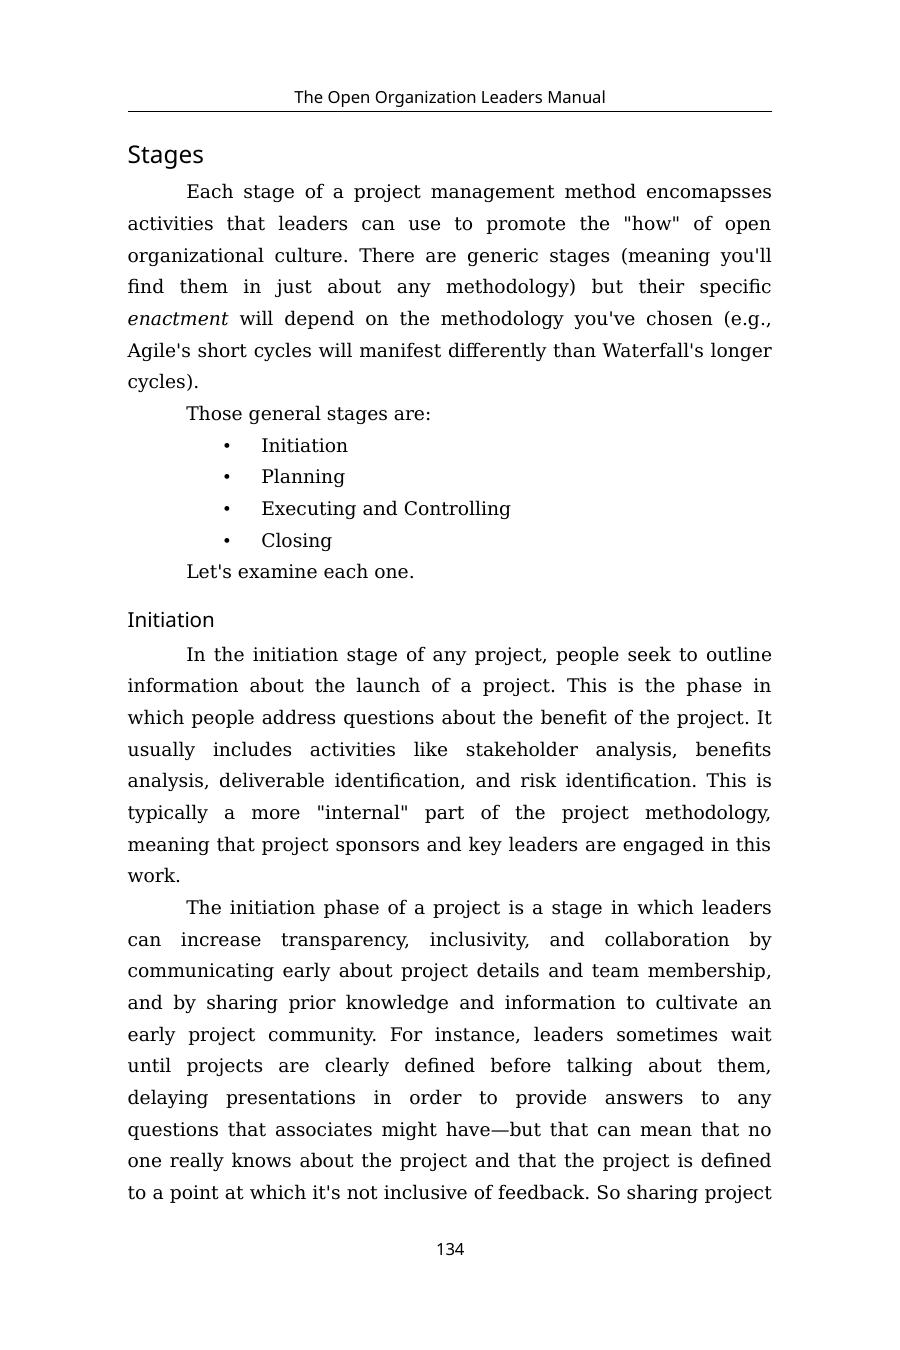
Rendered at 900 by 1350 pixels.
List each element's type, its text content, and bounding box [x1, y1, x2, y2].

text The initiation phase of a project is a stage in which leaders can increase transparency, inclusivity, and collaboration by communicating early about project details and team membership, and by sharing prior knowledge and information to cultivate an early project community. For instance, leaders sometimes wait until projects are clearly defined before talking about them, delaying presentations in order to provide answers to any questions that associates might have—but that can mean that no one really knows about the project and that the project is defined to a point at which it's not inclusive of feedback. So sharing project [127, 897, 772, 1204]
list Initiation [223, 434, 772, 456]
list Executing and Controlling [223, 498, 772, 520]
list Closing [223, 529, 772, 551]
text Let's examine each one. [127, 561, 772, 583]
text Those general stages are: [127, 403, 772, 425]
list Planning [223, 466, 772, 488]
subtitle Stages [127, 141, 772, 169]
text In the initiation stage of any project, people seek to outline information about the launch of a project. This is the phase in which people address questions about the benefit of the project. It usually includes activities like stakeholder analysis, benefits analysis, deliverable identification, and risk identification. This is typically a more "internal" part of the project methodology, meaning that project sponsors and key leaders are engaged in this work. [127, 644, 772, 887]
subtitle Initiation [127, 608, 772, 632]
text Each stage of a project management method encomapsses activities that leaders can use to promote the "how" of open organizational culture. There are generic stages (meaning you'll find them in just about any methodology) but their specific enactment will depend on the methodology you've chosen (e.g., Agile's short cycles will manifest differently than Waterfall's longer cycles). [127, 181, 772, 393]
